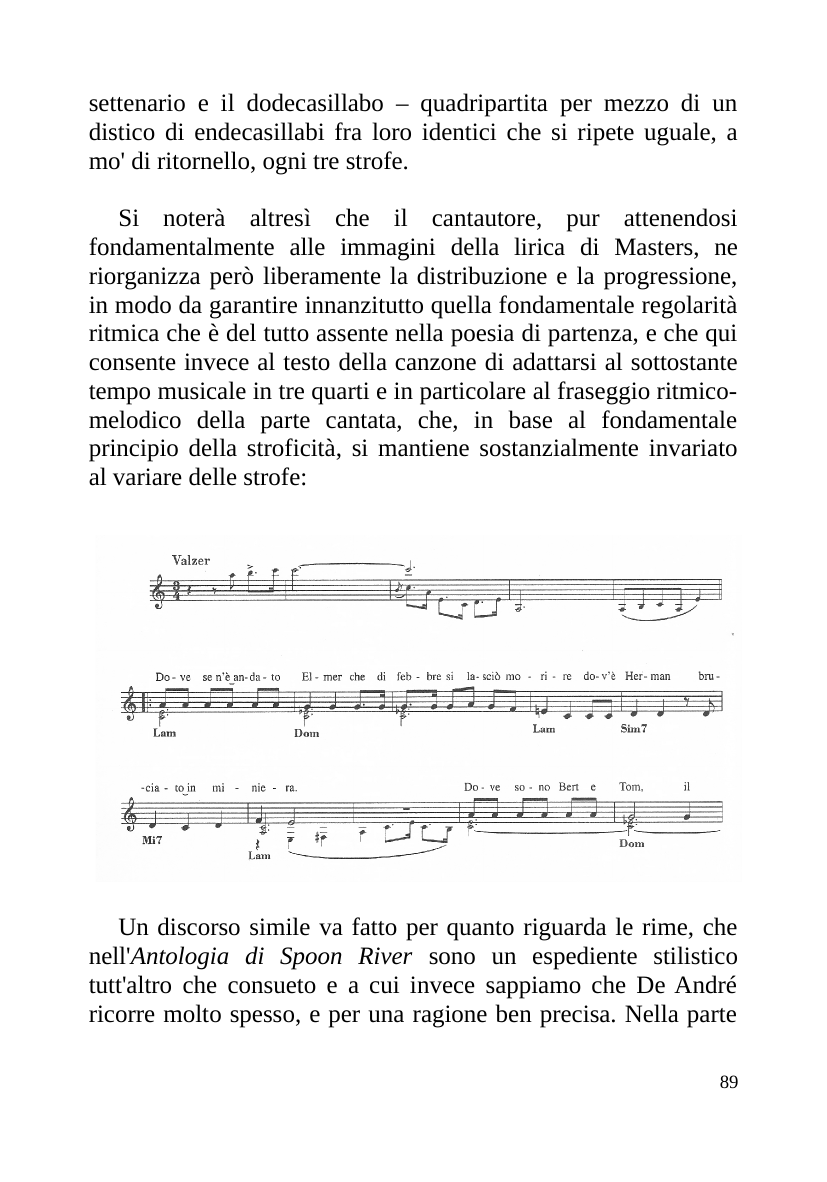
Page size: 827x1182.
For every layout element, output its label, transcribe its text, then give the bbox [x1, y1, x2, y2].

text Si noterà altresì che il cantautore, pur attenendosi fondamentalmente alle immagini della lirica di Masters, ne riorganizza però liberamente la distribuzione e la progressione, in modo da garantire innanzitutto quella fondamentale regolarità ritmica che è del tutto assente nella poesia di partenza, e che qui consente invece al testo della canzone di adattarsi al sottostante tempo musicale in tre quarti e in particolare al fraseggio ritmico-melodico della parte cantata, che, in base al fondamentale principio della stroficità, si mantiene sostanzialmente invariato al variare delle strofe: [88, 203, 738, 491]
picture [95, 535, 742, 882]
text Un discorso simile va fatto per quanto riguarda le rime, che nell'Antologia di Spoon River sono un espediente stilistico tutt'altro che consueto e a cui invece sappiamo che De André ricorre molto spesso, e per una ragione ben precisa. Nella parte [88, 912, 738, 1027]
text settenario e il dodecasillabo – quadripartita per mezzo di un distico di endecasillabi fra loro identici che si ripete uguale, a mo' di ritornello, ogni tre strofe. [88, 88, 738, 175]
